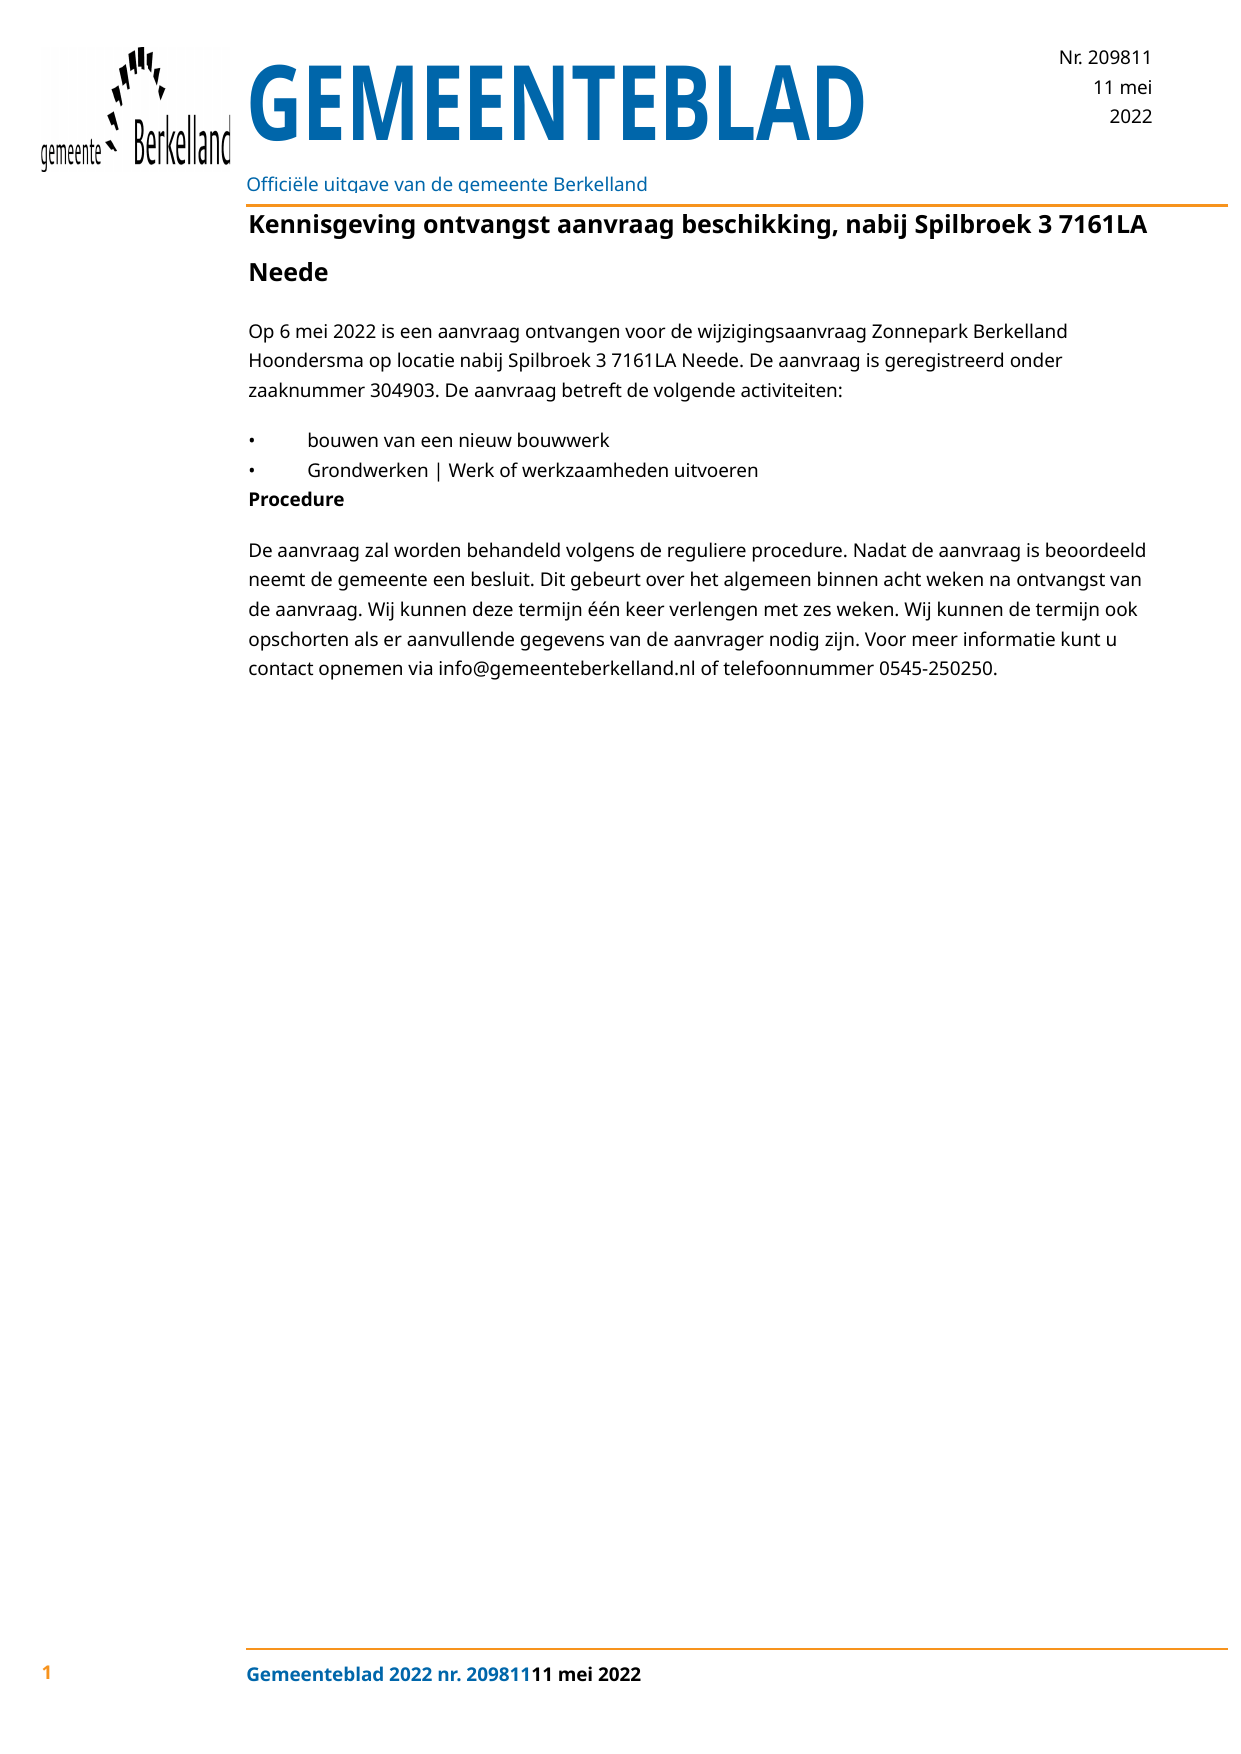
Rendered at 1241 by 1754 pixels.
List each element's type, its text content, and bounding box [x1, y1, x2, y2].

text Procedure [248, 487, 1152, 512]
list bouwen van een nieuw bouwwerk [248, 427, 1152, 453]
picture [41, 47, 231, 172]
list Grondwerken | Werk of werkzaamheden uitvoeren [248, 457, 1152, 483]
text De aanvraag zal worden behandeld volgens de reguliere procedure. Nadat de aanvraag is beoordeeld neemt de gemeente een besluit. Dit gebeurt over het algemeen binnen acht weken na ontvangst van de aanvraag. Wij kunnen deze termijn één keer verlengen met zes weken. Wij kunnen de termijn ook opschorten als er aanvullende gegevens van de aanvrager nodig zijn. Voor meer informatie kunt u contact opnemen via info@gemeenteberkelland.nl of telefoonnummer 0545-250250. [248, 537, 1152, 681]
text Op 6 mei 2022 is een aanvraag ontvangen voor de wijzigingsaanvraag Zonnepark Berkelland Hoondersma op locatie nabij Spilbroek 3 7161LA Neede. De aanvraag is geregistreerd onder zaaknummer 304903. De aanvraag betreft de volgende activiteiten: [248, 318, 1152, 403]
text Kennisgeving ontvangst aanvraag beschikking, nabij Spilbroek 3 7161LA Neede [248, 207, 1152, 288]
